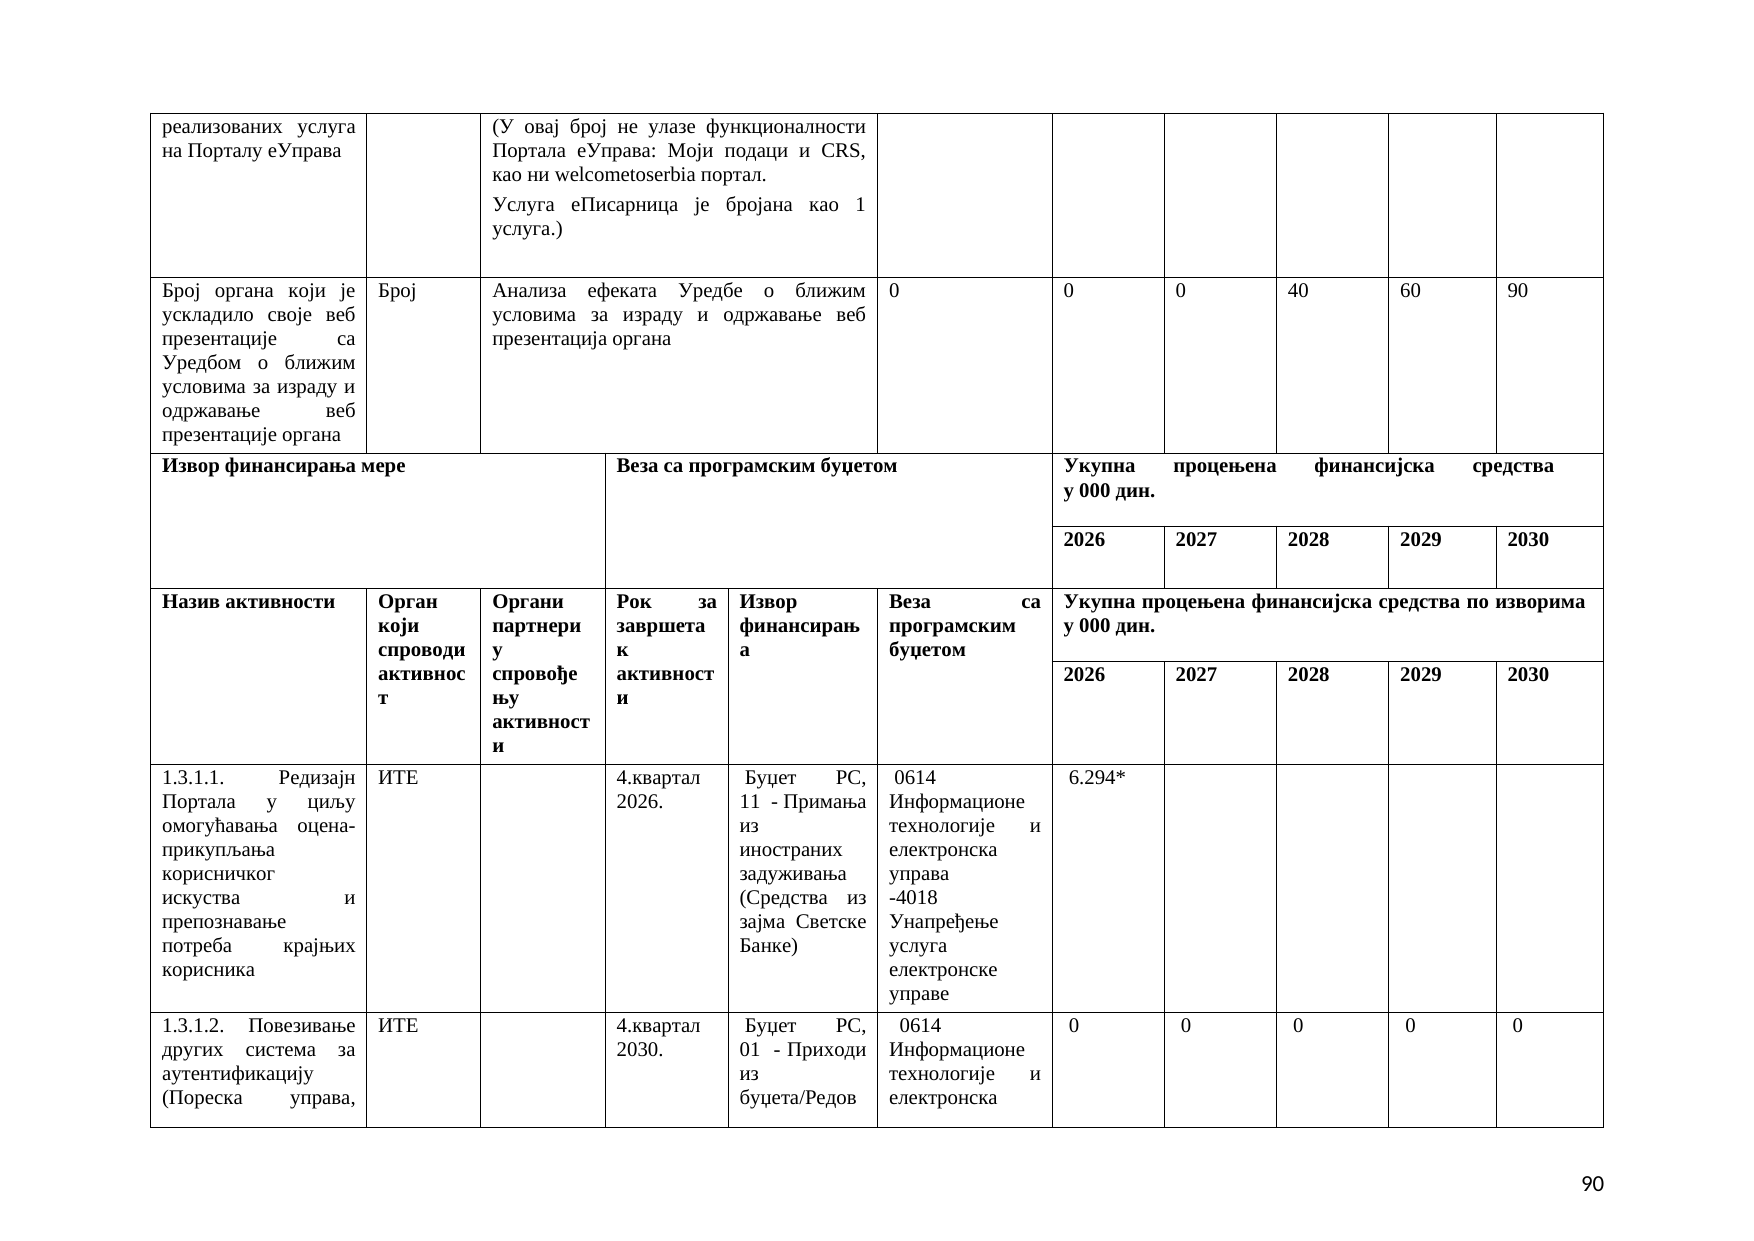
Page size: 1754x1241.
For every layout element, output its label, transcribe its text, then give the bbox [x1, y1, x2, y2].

table_cell 2030 [1497, 662, 1603, 764]
table_cell 0 [1053, 278, 1164, 452]
table_cell 2026 [1053, 662, 1164, 764]
table_cell Укупна процењена финансијска средства у 000 дин. [1053, 454, 1603, 526]
table_cell Буџет РС, 11 - Примања из иностраних задуживања (Средства из зајма Светске Банке) [729, 765, 877, 1012]
table_cell 0 [1497, 1013, 1603, 1127]
table_cell 4.квартал 2030. [606, 1013, 728, 1127]
table_cell 90 [1497, 278, 1603, 452]
table_cell ИТЕ [367, 765, 480, 1012]
table_cell Укупна процењена финансијска средства по изворима у 000 дин. [1053, 589, 1603, 661]
table_cell [481, 1013, 605, 1127]
table_cell [367, 114, 480, 277]
table_cell [1165, 114, 1276, 277]
table_cell Органи партнери у спровођењу активности [481, 589, 605, 764]
table_cell Орган који спроводи активност [367, 589, 480, 764]
table_cell Назив активности [151, 589, 366, 764]
table_cell 2028 [1277, 527, 1388, 588]
table_cell Рок за завршетак активности [606, 589, 728, 764]
table_cell 2029 [1389, 527, 1496, 588]
table_cell 2027 [1165, 527, 1276, 588]
table_cell 6.294* [1053, 765, 1164, 1012]
table_cell (У овај број не улазе функционалности Портала еУправа: Моји подаци и CRS, као ни welcometoserbia портал. Услуга еПисарница је бројана као 1 услуга.) [481, 114, 877, 277]
table_cell 2027 [1165, 662, 1276, 764]
table_cell 0 [1165, 278, 1276, 452]
table_cell Веза са програмским буџетом [878, 589, 1052, 764]
table_cell 60 [1389, 278, 1496, 452]
table_cell 0 [1053, 1013, 1164, 1127]
table_cell 1.3.1.1. Редизајн Портала у циљу омогућавања оцена-прикупљања корисничког искуства и препознавање потреба крајњих корисника [151, 765, 366, 1012]
table_cell Извор финансирања мере [151, 454, 605, 588]
table_cell [1165, 765, 1276, 1012]
table_cell 2029 [1389, 662, 1496, 764]
table_cell 0614 Информационе технологије и електронска управа -4018 Унапређење услуга електронске управе [878, 765, 1052, 1012]
table_cell 0 [878, 278, 1052, 452]
table_cell [1389, 765, 1496, 1012]
table_cell [878, 114, 1052, 277]
table_cell Извор финансирања [729, 589, 877, 764]
table_cell [1389, 114, 1496, 277]
table_cell Број органа који је ускладило своје веб презентације са Уредбом о ближим условима за израду и одржавање веб презентације органа [151, 278, 366, 452]
table_cell 0 [1277, 1013, 1388, 1127]
table_cell 4.квартал 2026. [606, 765, 728, 1012]
table_cell [1053, 114, 1164, 277]
table_cell 2028 [1277, 662, 1388, 764]
table_cell 2026 [1053, 527, 1164, 588]
table_cell Број [367, 278, 480, 452]
table_cell 0 [1165, 1013, 1276, 1127]
table_cell [1277, 765, 1388, 1012]
table_cell Буџет РС, 01 - Приходи из буџета/Редов [729, 1013, 877, 1127]
table_cell 1.3.1.2. Повезивање других система за аутентификацију (Пореска управа, [151, 1013, 366, 1127]
table_cell [1497, 765, 1603, 1012]
table_cell [481, 765, 605, 1012]
table_cell 2030 [1497, 527, 1603, 588]
table_cell Веза са програмским буџетом [606, 454, 1052, 588]
table_cell реализованих услуга на Порталу еУправа [151, 114, 366, 277]
table_cell ИТЕ [367, 1013, 480, 1127]
table_cell 0614 Информационе технологије и електронска [878, 1013, 1052, 1127]
table_cell 0 [1389, 1013, 1496, 1127]
table_cell 40 [1277, 278, 1388, 452]
table_cell [1277, 114, 1388, 277]
table_cell [1497, 114, 1603, 277]
table_cell Анализа ефеката Уредбе о ближим условима за израду и одржавање веб презентација органа [481, 278, 877, 452]
